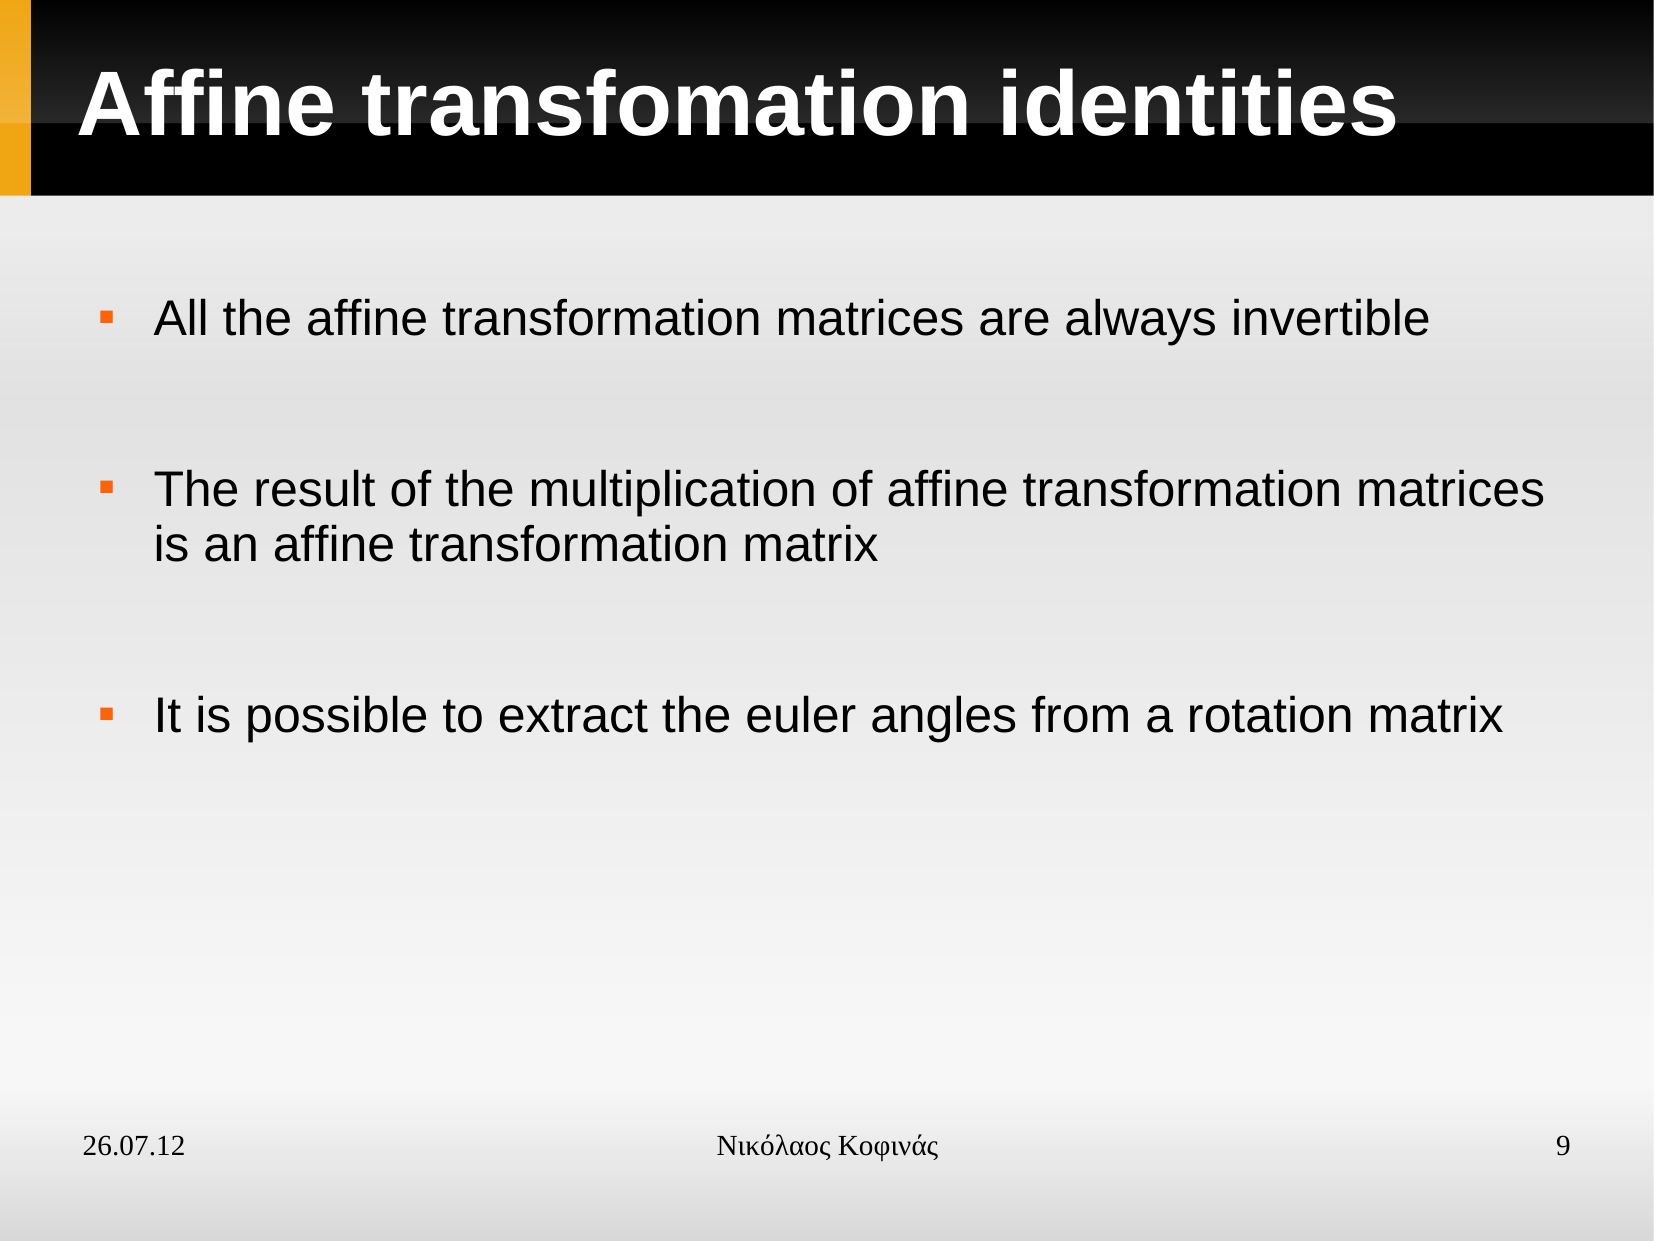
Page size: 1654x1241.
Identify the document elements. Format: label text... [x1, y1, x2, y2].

list All the affine transformation matrices are always invertible The result of the multiplication of affine transformation matrices is an affine transformation matrix It is possible to extract the euler angles from a rotation matrix [82, 290, 1571, 1109]
picture [0, 0, 1654, 1241]
title Affine transfomation identities [76, 0, 1565, 208]
